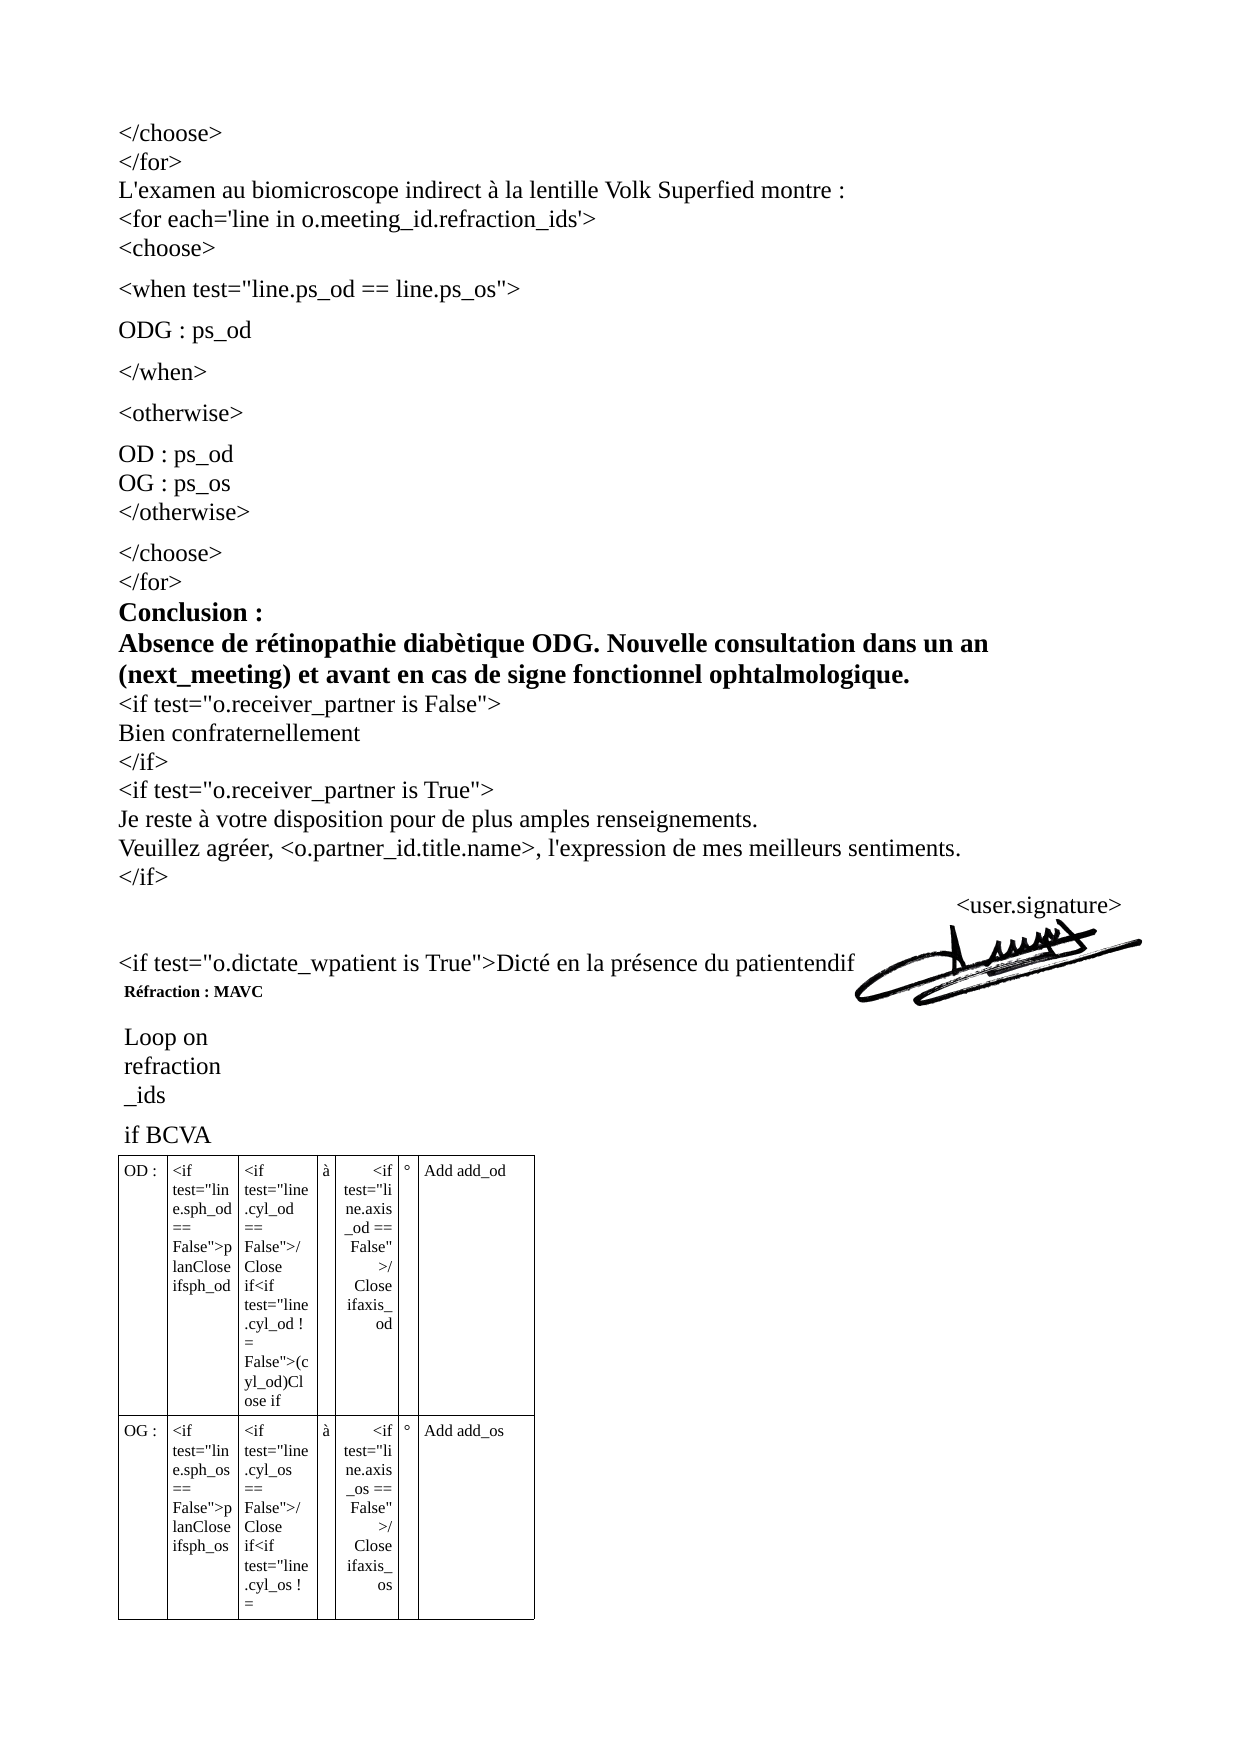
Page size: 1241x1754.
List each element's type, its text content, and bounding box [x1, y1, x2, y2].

table_header [317, 977, 335, 1017]
text </choose> [118, 538, 1122, 567]
text Bien confraternellement [118, 718, 1122, 747]
table_cell [317, 1017, 335, 1114]
table_cell [398, 1115, 418, 1155]
table_cell [418, 1115, 534, 1155]
text <if test="o.receiver_partner is True"> [118, 775, 1122, 804]
text <when test="line.ps_od == line.ps_os"> [118, 274, 1122, 303]
table_cell [335, 1115, 398, 1155]
table_header [398, 977, 418, 1017]
text OG : ps_os [118, 468, 1122, 497]
text <for each='line in o.meeting_id.refraction_ids'> [118, 204, 1122, 233]
text <otherwise> [118, 398, 1122, 427]
text </for> [118, 567, 1122, 596]
text </if> [118, 862, 1122, 890]
text </when> [118, 357, 1122, 386]
picture [854, 919, 1143, 1006]
table_header [418, 977, 534, 1017]
table_cell [317, 1115, 335, 1155]
table_cell <if test="line.sph_os == False">planClose ifsph_os [168, 1416, 238, 1619]
text </otherwise> [118, 497, 1122, 526]
text </if> [118, 747, 1122, 775]
text Absence de rétinopathie diabètique ODG. Nouvelle consultation dans un an (next_meeting) et avant en cas de signe fonctionnel ophtalmologique. [118, 627, 1122, 689]
table_cell Loop on refraction_ids [118, 1017, 238, 1114]
text L'examen au biomicroscope indirect à la lentille Volk Superfied montre : [118, 176, 1122, 204]
table_cell [418, 1017, 534, 1114]
table_cell if BCVA [118, 1115, 238, 1155]
table_cell OD : [119, 1156, 167, 1415]
table_cell ° [399, 1156, 418, 1415]
table_cell [398, 1017, 418, 1114]
text </choose> [118, 118, 1122, 147]
text Conclusion : [118, 596, 1122, 627]
table_cell à [318, 1156, 335, 1415]
table_cell [239, 1115, 317, 1155]
text <choose> [118, 233, 1122, 262]
text <if test="o.receiver_partner is False"> [118, 689, 1122, 718]
table_cell <if test="line.axis_os == False">/Close ifaxis_os [336, 1416, 398, 1619]
table_cell <if test="line.axis_od == False">/Close ifaxis_od [336, 1156, 398, 1415]
text ODG : ps_od [118, 316, 1122, 344]
text Je reste à votre disposition pour de plus amples renseignements. [118, 804, 1122, 833]
text Veuillez agréer, <o.partner_id.title.name>, l'expression de mes meilleurs sentiments. [118, 833, 1122, 862]
table_header [335, 977, 398, 1017]
table_header Réfraction : MAVC [118, 977, 317, 1017]
table_cell <if test="line.cyl_os == False">/Close if<if test="line.cyl_os != [239, 1416, 317, 1619]
table_cell Add add_od [419, 1156, 534, 1415]
table_cell <if test="line.sph_od == False">planClose ifsph_od [168, 1156, 238, 1415]
text </for> [118, 147, 1122, 176]
table_cell Add add_os [419, 1416, 534, 1619]
table_cell ° [399, 1416, 418, 1619]
table_cell OG : [119, 1416, 167, 1619]
text <user.signature> [118, 890, 1122, 919]
text OD : ps_od [118, 439, 1122, 468]
table_cell [239, 1017, 317, 1114]
table_cell <if test="line.cyl_od == False">/Close if<if test="line.cyl_od != False">(cyl_od)Close if [239, 1156, 317, 1415]
table_cell à [318, 1416, 335, 1619]
table_cell [335, 1017, 398, 1114]
text <if test="o.dictate_wpatient is True">Dicté en la présence du patientendif [118, 948, 854, 977]
